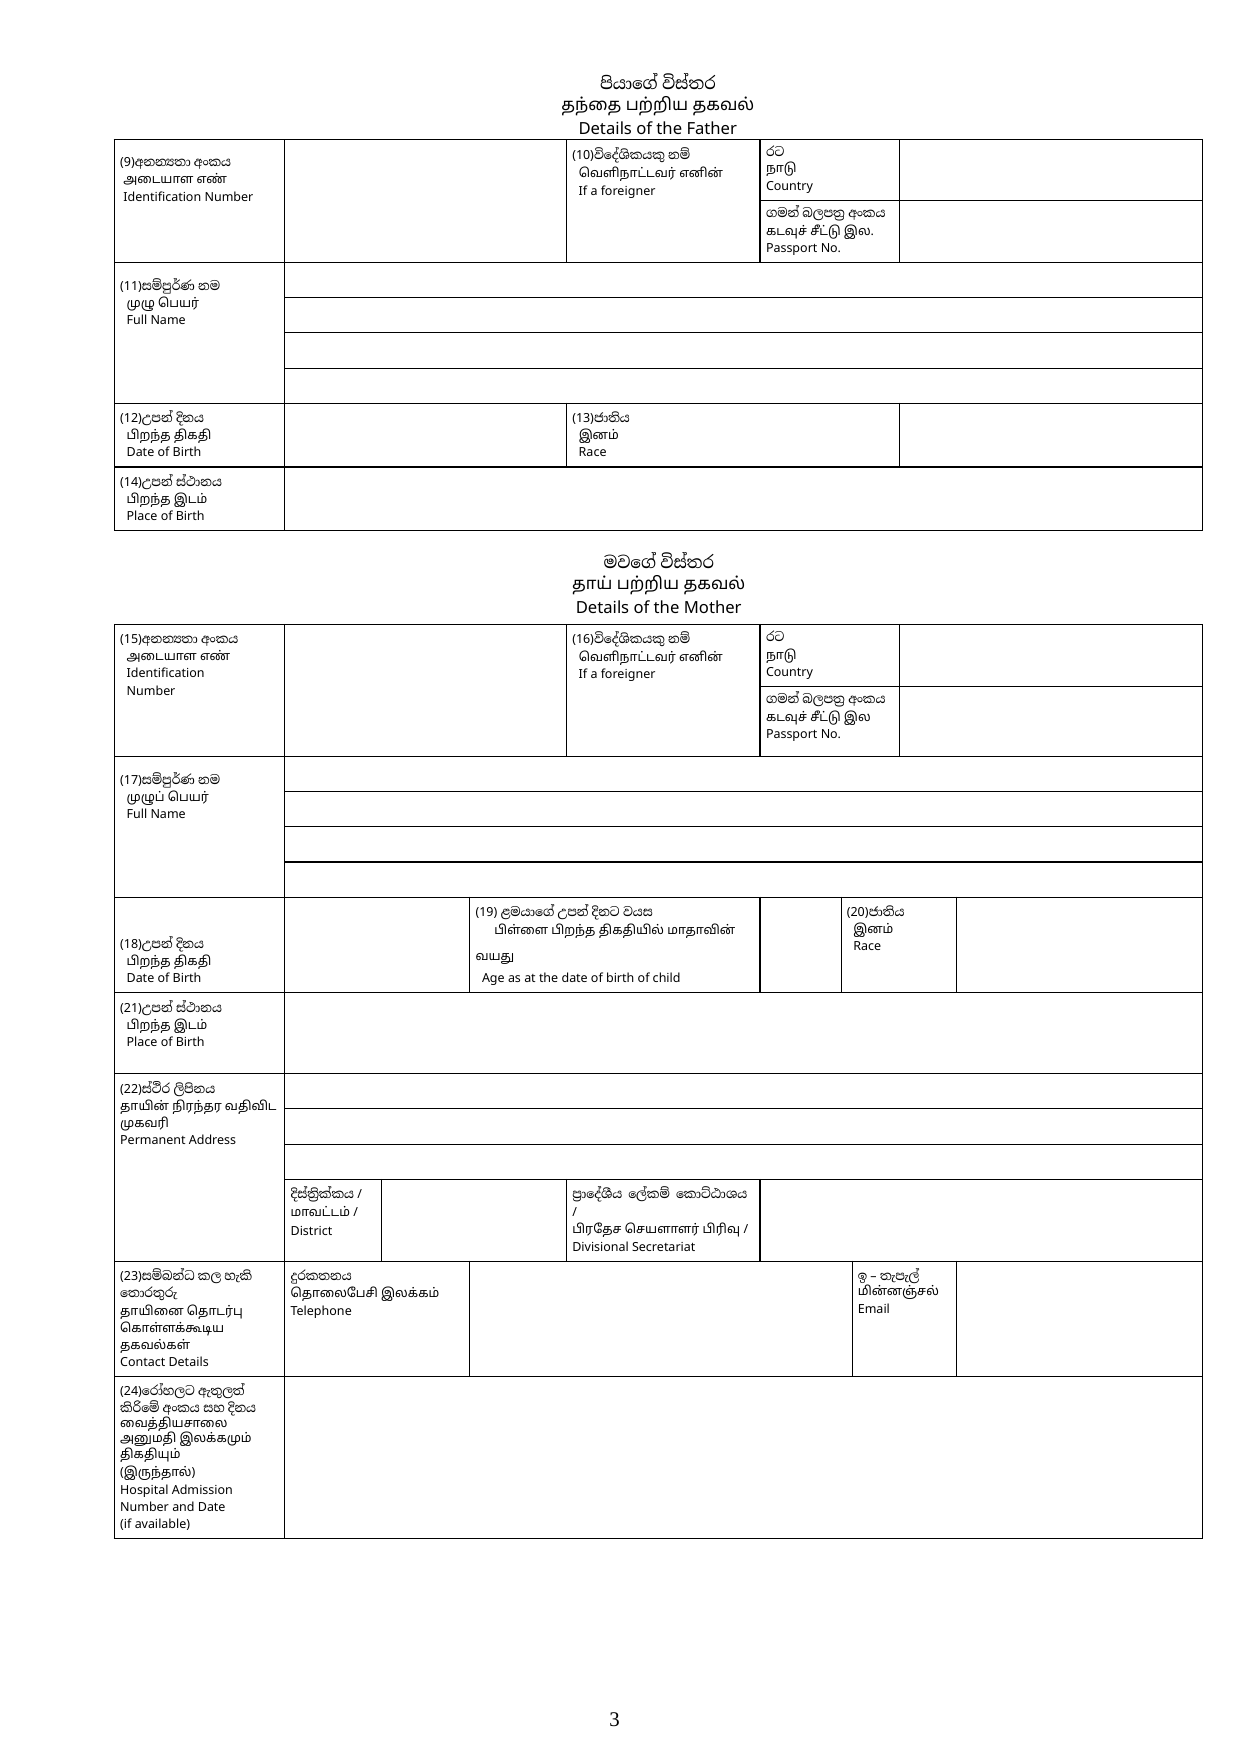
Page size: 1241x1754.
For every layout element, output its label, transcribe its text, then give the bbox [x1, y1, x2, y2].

table_cell දුරකතනය தொலைபேசி இலக்கம் Telephone [285, 1262, 469, 1376]
table_cell (11)සම්පුර්ණ නම முழு பெயர் Full Name [115, 263, 284, 403]
table_cell ගමන් බලපත්‍ර අංකය கடவுச் சீட்டு இல Passport No. [761, 687, 899, 756]
table_cell [957, 898, 1202, 992]
text தந்தை பற்றிய தகவல் [112, 96, 1203, 116]
table_cell [285, 625, 566, 756]
table_cell [285, 1377, 1202, 1538]
table_cell (23)සම්බන්ධ කල හැකි තොරතුරු தாயினை தொடர்பு கொள்ளக்கூடிய தகவல்கள் Contact Details [115, 1262, 284, 1376]
table_cell [957, 1262, 1202, 1376]
table_cell [900, 687, 1202, 756]
table_cell (19) ළමයාගේ උපන් දිනට වයස பிள்ளை பிறந்த திகதியில் மாதாவின் வயது Age as at the date of birth of child [470, 898, 759, 992]
table_cell ප්‍රාදේශීය ලේකම් කොට්ඨාශය / பிரதேச செயளாளர் பிரிவு / Divisional Secretariat [567, 1180, 759, 1261]
table_header [900, 140, 1202, 199]
table_cell (20)ජාතිය இனம் Race [842, 898, 956, 992]
table_cell [285, 993, 1202, 1073]
table_cell (14)උපන් ස්ථානය பிறந்த இடம் Place of Birth [115, 468, 284, 530]
table_cell [285, 863, 1202, 897]
table_cell [285, 757, 1202, 791]
table_cell (21)උපන් ස්ථානය பிறந்த இடம் Place of Birth [115, 993, 284, 1073]
table_cell දිස්ත්‍රික්කය / மாவட்டம் / District [285, 1180, 381, 1261]
table_cell [285, 792, 1202, 826]
table_cell [285, 263, 1202, 297]
table_cell [761, 1180, 1202, 1261]
table_cell (22)ස්ථිර ලිපිනය தாயின் நிரந்தர வதிவிட முகவரி Permanent Address [115, 1074, 284, 1261]
table_cell [285, 1109, 1202, 1143]
table_header රට நாடு Country [761, 140, 899, 199]
table_cell [285, 1145, 1202, 1179]
table_header [285, 140, 566, 262]
table_header (9)අනන්‍යතා අංකය அடையாள எண் Identification Number [115, 140, 284, 262]
table_cell [285, 827, 1202, 861]
table_cell [285, 1074, 1202, 1108]
table_cell (13)ජාතිය இனம் Race [567, 404, 899, 466]
table_cell ඉ – තැපැල් மின்னஞ்சல் Email [853, 1262, 956, 1376]
table_header (10)විදේශිකයකු නම් வெளிநாட்டவர் எனின் If a foreigner [567, 140, 759, 262]
table_cell [285, 298, 1202, 332]
table_cell (12)උපන් දිනය பிறந்த திகதி Date of Birth [115, 404, 284, 466]
table_cell [900, 404, 1202, 466]
table_cell [470, 1262, 852, 1376]
table_cell (15)අනන්‍යතා අංකය அடையாள எண் Identification Number [115, 625, 284, 756]
table_cell [761, 898, 841, 992]
table_cell [285, 369, 1202, 403]
table_cell (16)විදේශිකය‍කු නම් வெளிநாட்டவர் எனின் If a foreigner [567, 625, 759, 756]
table_cell ගමන් බලපත්‍ර අංකය கடவுச் சீட்டு இல. Passport No. [761, 201, 899, 262]
table_cell (18)උපන් දිනය பிறந்த திகதி Date of Birth [115, 898, 284, 992]
table_cell (24)රෝහලට ඇතුලත් කිරිමේ අංකය සහ දිනය வைத்தியசாலை அனுமதி இலக்கமும் திகதியும் (இருந்தால்) Hospital Admission Number and Date (if available) [115, 1377, 284, 1538]
table_cell රට நாடு Country [761, 625, 899, 686]
text Details of the Father [112, 116, 1203, 139]
table_cell [285, 333, 1202, 367]
table_cell (17)සම්පුර්ණ නම முழுப் பெயர் Full Name [115, 757, 284, 897]
table_cell [285, 468, 1202, 530]
text පියාගේ විස්තර [112, 75, 1203, 96]
table_cell [285, 898, 469, 992]
table_cell [900, 201, 1202, 262]
table_cell [900, 625, 1202, 686]
table_cell [285, 404, 566, 466]
table_cell [382, 1180, 566, 1261]
table_cell මවගේ විස්තර தாய் பற்றிய தகவல் Details of the Mother [114, 531, 1203, 624]
